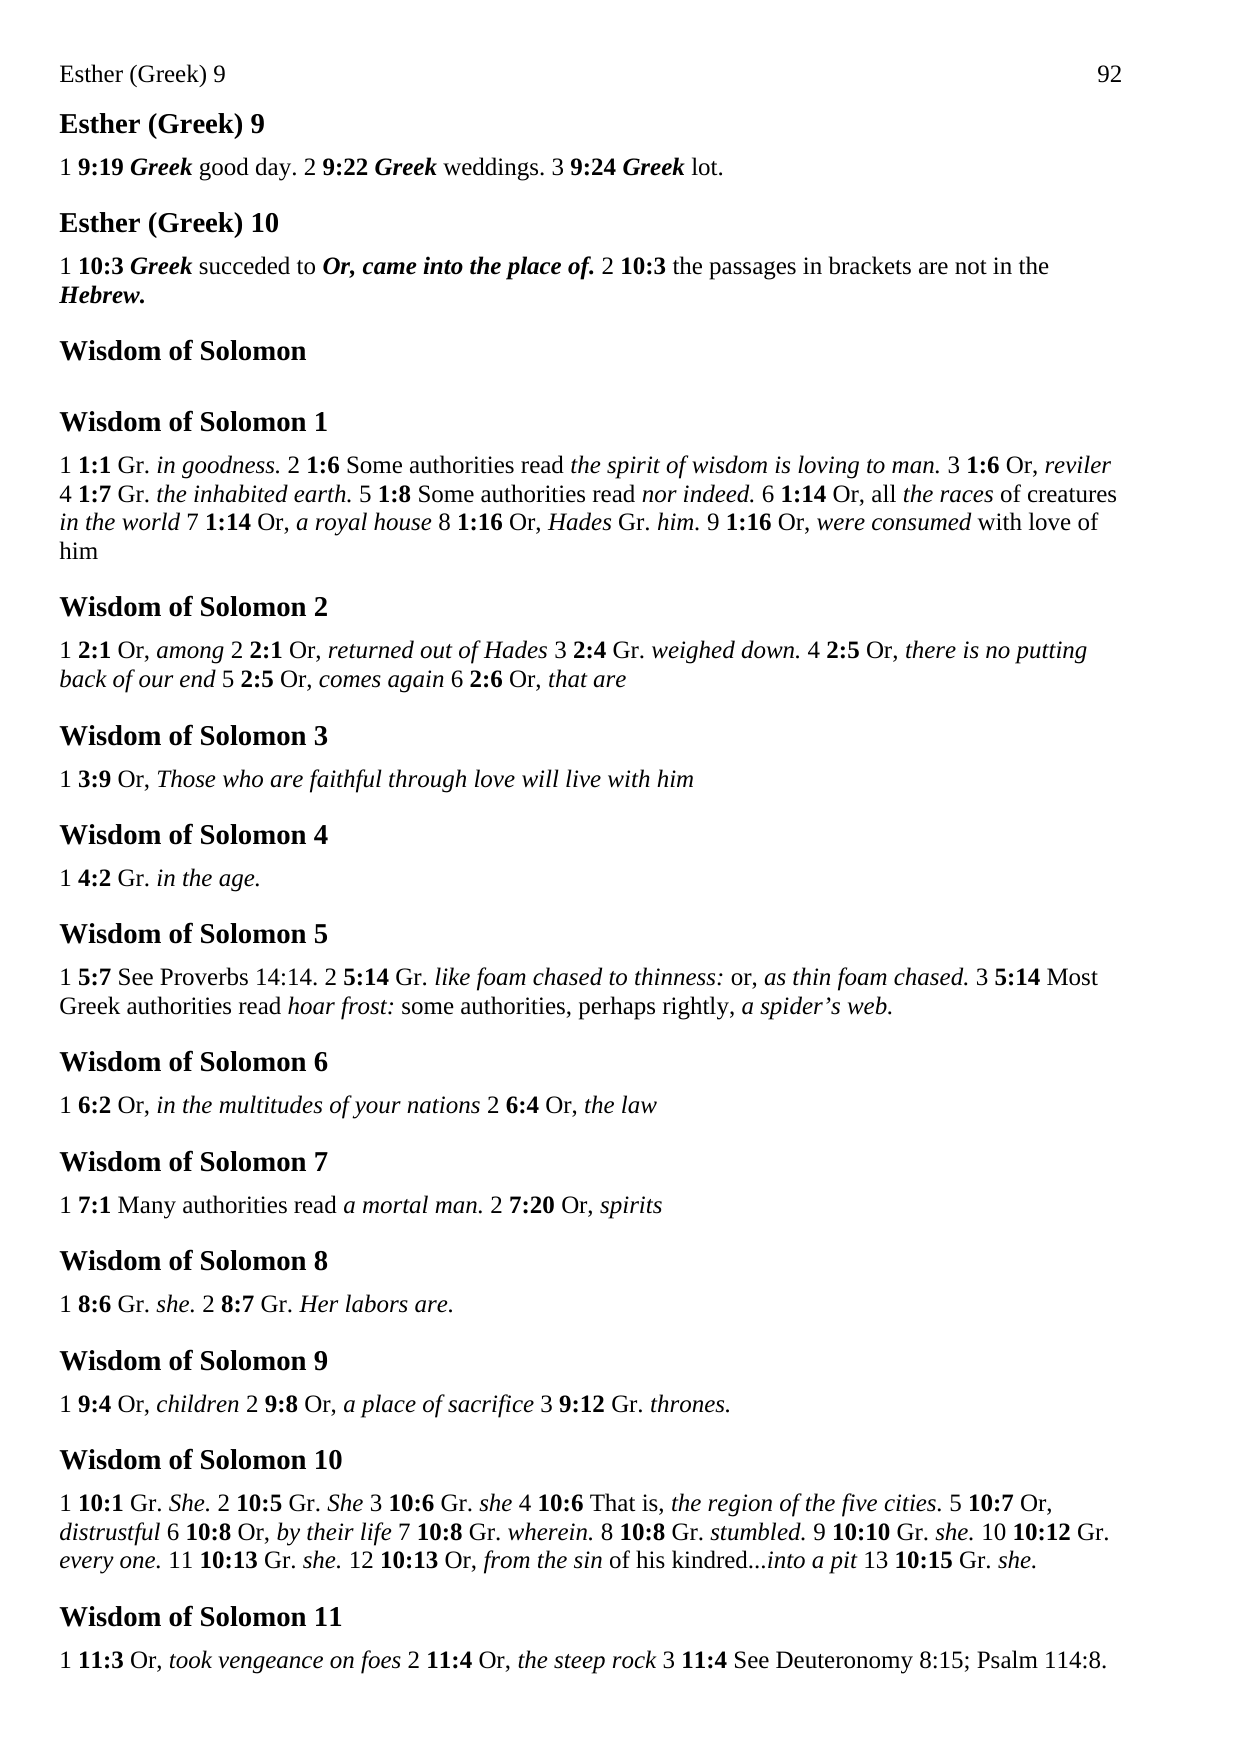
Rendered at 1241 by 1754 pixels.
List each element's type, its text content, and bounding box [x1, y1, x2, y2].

text 1 10:1 Gr. She. 2 10:5 Gr. She 3 10:6 Gr. she 4 10:6 That is, the region of the five cities. 5 10:7 Or, distrustful 6 10:8 Or, by their life 7 10:8 Gr. wherein. 8 10:8 Gr. stumbled. 9 10:10 Gr. she. 10 10:12 Gr. every one. 11 10:13 Gr. she. 12 10:13 Or, from the sin of his kindred...into a pit 13 10:15 Gr. she. [59, 1488, 1122, 1574]
text 1 6:2 Or, in the multitudes of your nations 2 6:4 Or, the law [59, 1091, 1122, 1119]
subtitle Wisdom of Solomon 9 [59, 1343, 1122, 1376]
text 1 5:7 See Proverbs 14:14. 2 5:14 Gr. like foam chased to thinness: or, as thin foam chased. 3 5:14 Most Greek authorities read hoar frost: some authorities, perhaps rightly, a spider’s web. [59, 962, 1122, 1020]
text 1 11:3 Or, took vengeance on foes 2 11:4 Or, the steep rock 3 11:4 See Deuteronomy 8:15; Psalm 114:8. [59, 1645, 1122, 1674]
subtitle Wisdom of Solomon 1 [59, 404, 1122, 437]
subtitle Wisdom of Solomon 3 [59, 718, 1122, 751]
subtitle Wisdom of Solomon 2 [59, 590, 1122, 623]
subtitle Esther (Greek) 10 [59, 206, 1122, 239]
text 1 7:1 Many authorities read a mortal man. 2 7:20 Or, spirits [59, 1190, 1122, 1219]
subtitle Wisdom of Solomon 6 [59, 1045, 1122, 1078]
subtitle Wisdom of Solomon 4 [59, 817, 1122, 851]
text 1 1:1 Gr. in goodness. 2 1:6 Some authorities read the spirit of wisdom is loving to man. 3 1:6 Or, reviler 4 1:7 Gr. the inhabited earth. 5 1:8 Some authorities read nor indeed. 6 1:14 Or, all the races of creatures in the world 7 1:14 Or, a royal house 8 1:16 Or, Hades Gr. him. 9 1:16 Or, were consumed with love of him [59, 450, 1122, 565]
text 1 3:9 Or, Those who are faithful through love will live with him [59, 764, 1122, 792]
text 1 4:2 Gr. in the age. [59, 863, 1122, 892]
subtitle Wisdom of Solomon 8 [59, 1244, 1122, 1277]
subtitle Esther (Greek) 9 [59, 106, 1122, 139]
subtitle Wisdom of Solomon 11 [59, 1599, 1122, 1632]
subtitle Wisdom of Solomon 5 [59, 917, 1122, 950]
subtitle Wisdom of Solomon 10 [59, 1442, 1122, 1476]
subtitle Wisdom of Solomon 7 [59, 1144, 1122, 1177]
text 1 9:4 Or, children 2 9:8 Or, a place of sacrifice 3 9:12 Gr. thrones. [59, 1389, 1122, 1417]
subtitle Wisdom of Solomon [59, 334, 1122, 367]
text 1 10:3 Greek succeded to Or, came into the place of. 2 10:3 the passages in brackets are not in the Hebrew. [59, 251, 1122, 309]
text 1 9:19 Greek good day. 2 9:22 Greek weddings. 3 9:24 Greek lot. [59, 152, 1122, 181]
text 1 2:1 Or, among 2 2:1 Or, returned out of Hades 3 2:4 Gr. weighed down. 4 2:5 Or, there is no putting back of our end 5 2:5 Or, comes again 6 2:6 Or, that are [59, 636, 1122, 693]
text 1 8:6 Gr. she. 2 8:7 Gr. Her labors are. [59, 1289, 1122, 1318]
